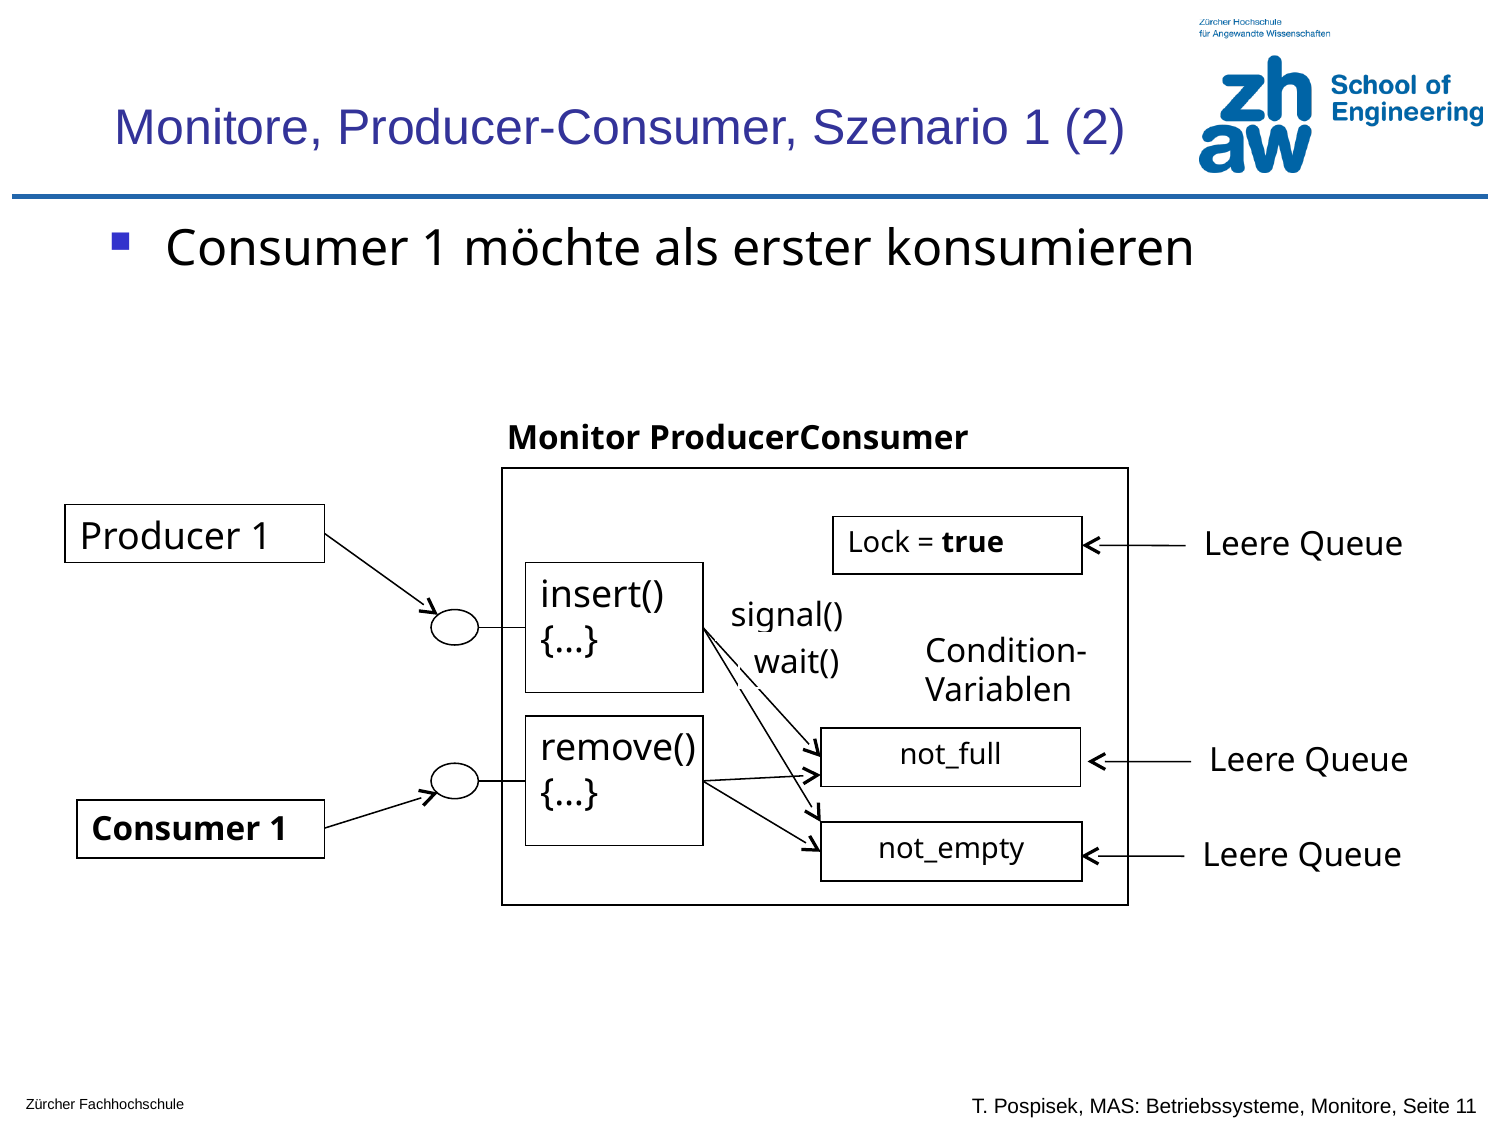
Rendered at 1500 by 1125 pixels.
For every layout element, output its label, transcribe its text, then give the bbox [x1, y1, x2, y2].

text_box Lock = true [832, 516, 1082, 575]
text_box Leere Queue [1194, 731, 1425, 786]
picture [1199, 19, 1483, 173]
text_box Leere Queue [1187, 825, 1418, 881]
text_box Leere Queue [1188, 515, 1419, 570]
title Monitore, Producer-Consumer, Szenario 1 (2) [99, 50, 1379, 163]
text_box not_full [820, 727, 1081, 787]
text_box [430, 763, 479, 799]
text_box [501, 467, 1128, 905]
text_box [501, 628, 790, 780]
text_box not_empty [820, 822, 1082, 882]
text_box Monitor ProducerConsumer [492, 408, 984, 464]
text_box Condition- Variablen [910, 621, 1103, 716]
text_box Consumer 1 [76, 800, 325, 858]
text_box [718, 641, 739, 664]
text_box insert() {…} [525, 562, 703, 693]
text_box Consumer 1 möchte als erster konsumieren [94, 207, 1211, 283]
text_box remove() {…} [525, 715, 703, 846]
text_box wait() [739, 633, 855, 688]
text_box [430, 609, 479, 646]
text_box [713, 641, 739, 683]
text_box signal() [715, 585, 859, 641]
text_box Producer 1 [64, 504, 325, 563]
